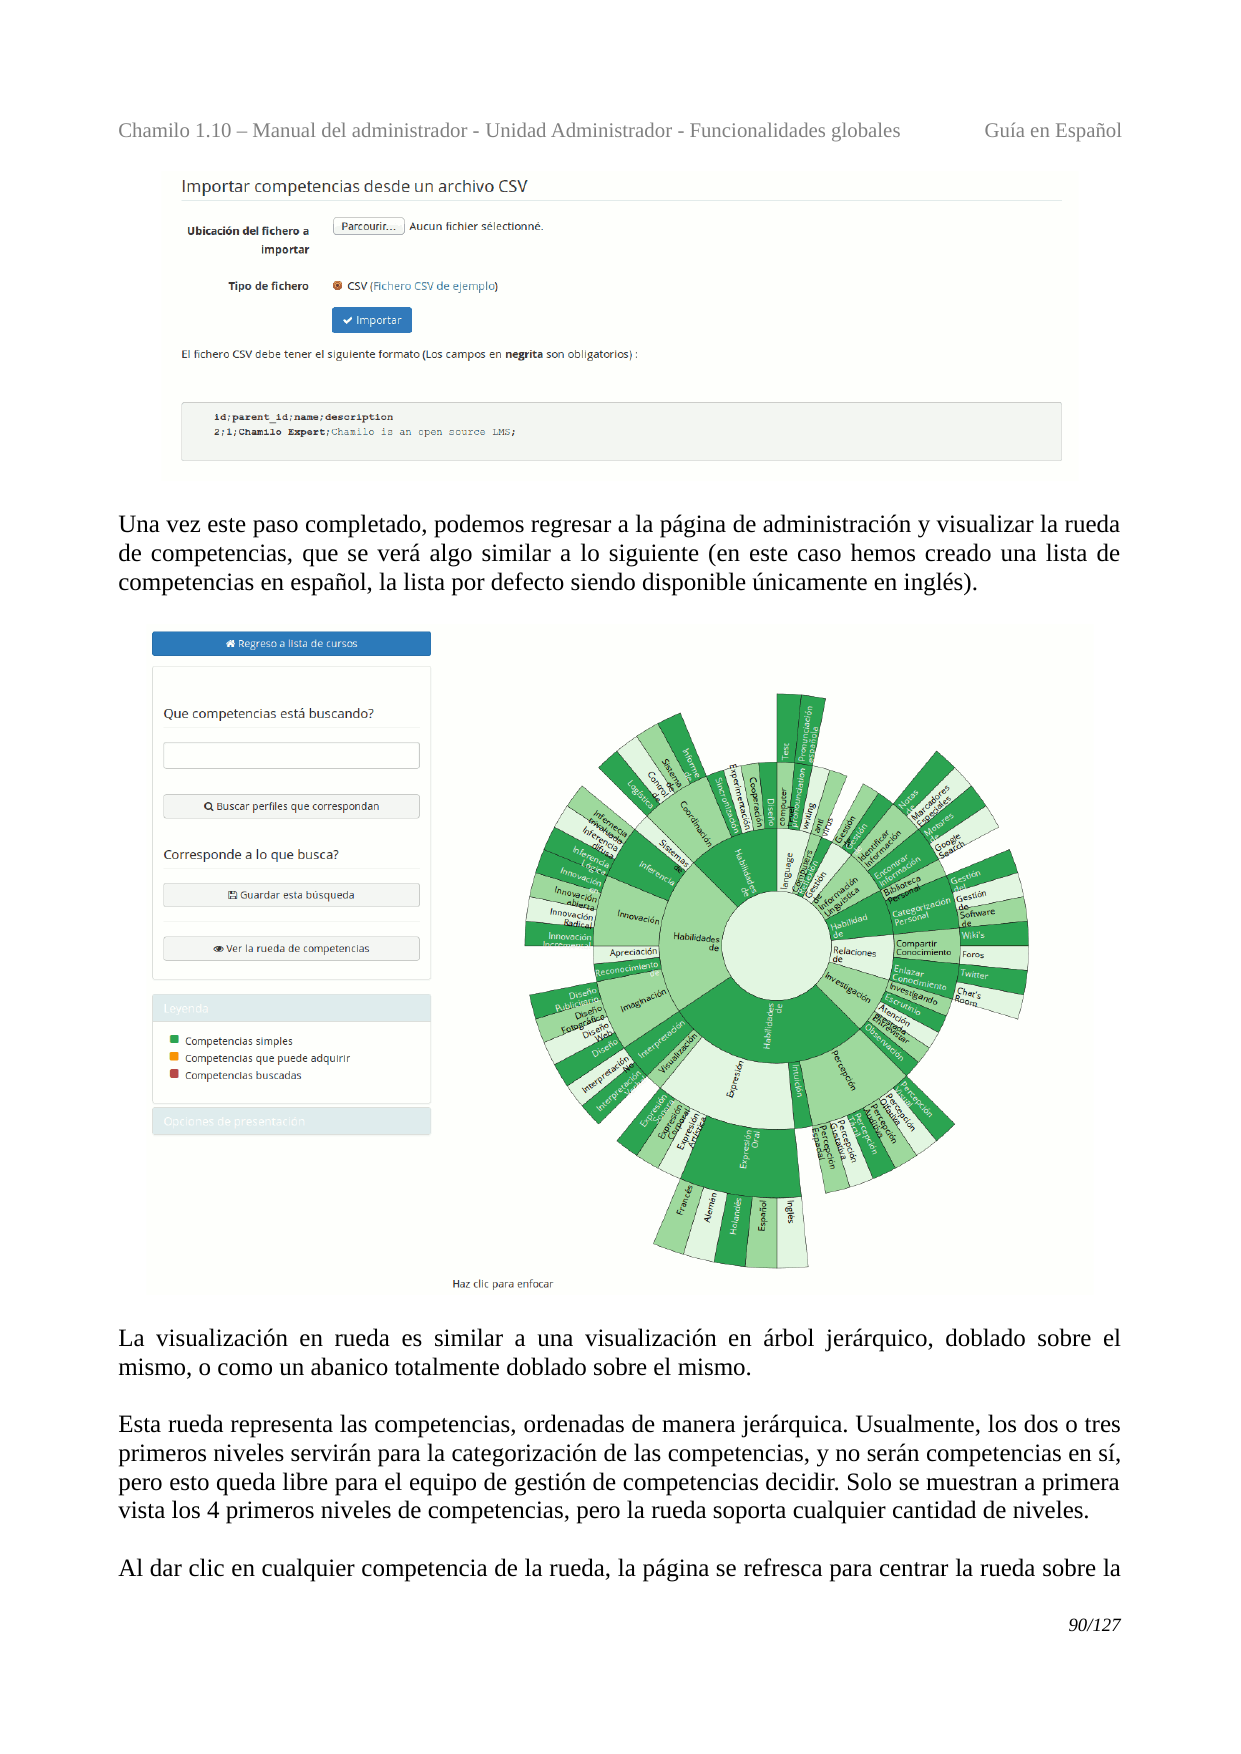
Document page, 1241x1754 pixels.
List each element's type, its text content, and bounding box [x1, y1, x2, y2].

text La visualización en rueda es similar a una visualización en árbol jerárquico, doblado sobre el mismo, o como un abanico totalmente doblado sobre el mismo. [118, 1323, 1122, 1380]
text Esta rueda representa las competencias, ordenadas de manera jerárquica. Usualmente, los dos o tres primeros niveles servirán para la categorización de las competencias, y no serán competencias en sí, pero esto queda libre para el equipo de gestión de competencias decidir. Solo se muestran a primera vista los 4 primeros niveles de competencias, pero la rueda soporta cualquier cantidad de niveles. [118, 1409, 1122, 1524]
text Una vez este paso completado, podemos regresar a la página de administración y visualizar la rueda de competencias, que se verá algo similar a lo siguiente (en este caso hemos creado una lista de competencias en español, la lista por defecto siendo disponible únicamente en inglés). [118, 509, 1122, 595]
picture [146, 624, 1094, 1295]
text Al dar clic en cualquier competencia de la rueda, la página se refresca para centrar la rueda sobre la [118, 1553, 1122, 1582]
picture [161, 171, 1079, 481]
